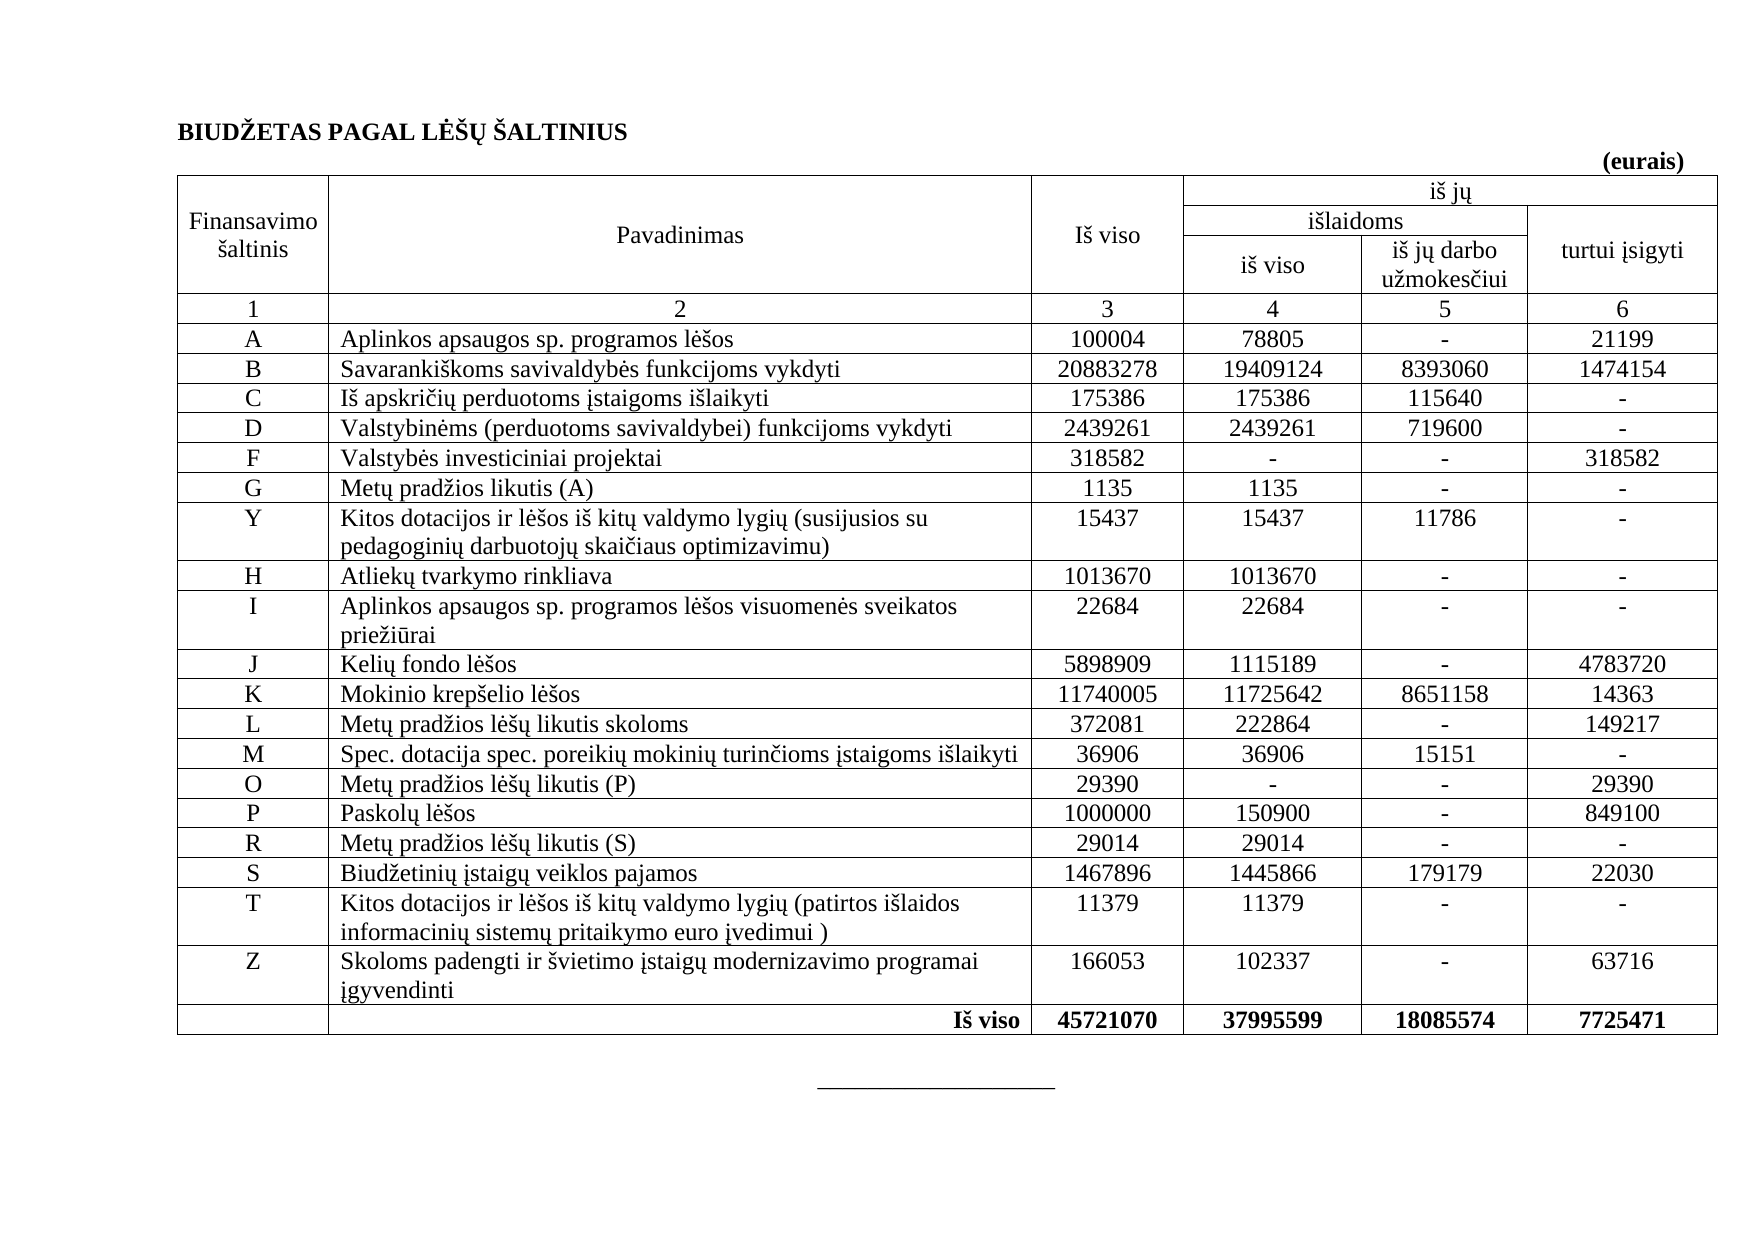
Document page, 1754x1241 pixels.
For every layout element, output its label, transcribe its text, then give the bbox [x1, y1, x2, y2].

table_cell 100004 [1032, 324, 1183, 353]
text ___________________ [177, 1063, 1695, 1092]
table_cell J [178, 650, 328, 678]
table_cell 2 [329, 294, 1031, 323]
table_cell 1474154 [1528, 354, 1717, 382]
table_cell Skoloms padengti ir švietimo įstaigų modernizavimo programai įgyvendinti [329, 946, 1031, 1004]
table_cell - [1184, 769, 1361, 797]
table_cell 78805 [1184, 324, 1361, 353]
table_cell - [1528, 828, 1717, 857]
table_cell 11740005 [1032, 679, 1183, 708]
table_cell 22684 [1032, 591, 1183, 648]
table_cell L [178, 709, 328, 738]
table_cell 1135 [1184, 473, 1361, 502]
table_cell 5898909 [1032, 650, 1183, 678]
table_header iš jų [1184, 176, 1717, 205]
table_cell F [178, 443, 328, 472]
table_cell Metų pradžios likutis (A) [329, 473, 1031, 502]
table_cell 11379 [1032, 888, 1183, 945]
table_cell - [1184, 443, 1361, 472]
table_cell 1445866 [1184, 858, 1361, 887]
table_cell - [1362, 946, 1527, 1004]
table_cell 29014 [1184, 828, 1361, 857]
table_cell 37995599 [1184, 1005, 1361, 1034]
table_cell Metų pradžios lėšų likutis skoloms [329, 709, 1031, 738]
table_cell [178, 1005, 328, 1034]
table_header Finansavimo šaltinis [178, 176, 328, 293]
table_cell Z [178, 946, 328, 1004]
table_cell Biudžetinių įstaigų veiklos pajamos [329, 858, 1031, 887]
table_cell 11725642 [1184, 679, 1361, 708]
table_cell 11379 [1184, 888, 1361, 945]
table_cell - [1528, 503, 1717, 560]
table_cell P [178, 799, 328, 827]
table_cell - [1362, 650, 1527, 678]
table_cell iš jų darbo užmokesčiui [1362, 236, 1527, 293]
table_cell 4 [1184, 294, 1361, 323]
table_header Iš viso [1032, 176, 1183, 293]
table_cell - [1528, 888, 1717, 945]
table_cell - [1362, 709, 1527, 738]
table_cell - [1362, 828, 1527, 857]
table_cell Metų pradžios lėšų likutis (P) [329, 769, 1031, 797]
table_cell iš viso [1184, 236, 1361, 293]
table_cell 175386 [1184, 384, 1361, 412]
table_cell H [178, 561, 328, 590]
table_cell 8651158 [1362, 679, 1527, 708]
table_cell - [1362, 769, 1527, 797]
table_cell 36906 [1032, 739, 1183, 768]
table_cell 1000000 [1032, 799, 1183, 827]
table_cell 102337 [1184, 946, 1361, 1004]
table_cell - [1528, 739, 1717, 768]
table_cell Mokinio krepšelio lėšos [329, 679, 1031, 708]
table_cell turtui įsigyti [1528, 206, 1717, 293]
table_cell T [178, 888, 328, 945]
table_cell 175386 [1032, 384, 1183, 412]
table_cell 29014 [1032, 828, 1183, 857]
table_cell S [178, 858, 328, 887]
table_cell 45721070 [1032, 1005, 1183, 1034]
table_cell 1 [178, 294, 328, 323]
table_cell Y [178, 503, 328, 560]
table_cell 22684 [1184, 591, 1361, 648]
table_cell B [178, 354, 328, 382]
table_cell 29390 [1032, 769, 1183, 797]
table_cell - [1528, 561, 1717, 590]
table_cell - [1528, 591, 1717, 648]
table_cell Valstybės investiciniai projektai [329, 443, 1031, 472]
table_cell A [178, 324, 328, 353]
table_cell 15151 [1362, 739, 1527, 768]
table_cell 3 [1032, 294, 1183, 323]
table_cell Aplinkos apsaugos sp. programos lėšos [329, 324, 1031, 353]
table_cell - [1362, 443, 1527, 472]
table_cell 115640 [1362, 384, 1527, 412]
table_header Pavadinimas [329, 176, 1031, 293]
table_cell 150900 [1184, 799, 1361, 827]
table_cell - [1528, 413, 1717, 442]
table_cell C [178, 384, 328, 412]
table_cell 2439261 [1184, 413, 1361, 442]
table_cell Valstybinėms (perduotoms savivaldybei) funkcijoms vykdyti [329, 413, 1031, 442]
table_cell 5 [1362, 294, 1527, 323]
table_cell O [178, 769, 328, 797]
table_cell 849100 [1528, 799, 1717, 827]
table_cell R [178, 828, 328, 857]
table_cell - [1362, 324, 1527, 353]
table_cell 1467896 [1032, 858, 1183, 887]
table_cell 11786 [1362, 503, 1527, 560]
table_cell - [1528, 384, 1717, 412]
table_cell 14363 [1528, 679, 1717, 708]
table_cell 4783720 [1528, 650, 1717, 678]
table_cell 15437 [1184, 503, 1361, 560]
table_cell Iš viso [329, 1005, 1031, 1034]
text (eurais) [177, 146, 1695, 175]
table_cell D [178, 413, 328, 442]
table_cell 6 [1528, 294, 1717, 323]
table_cell 1013670 [1032, 561, 1183, 590]
table_cell 20883278 [1032, 354, 1183, 382]
table_cell G [178, 473, 328, 502]
table_cell išlaidoms [1184, 206, 1527, 234]
table_cell - [1362, 799, 1527, 827]
table_cell I [178, 591, 328, 648]
table_cell 1135 [1032, 473, 1183, 502]
table_cell K [178, 679, 328, 708]
table_cell - [1362, 473, 1527, 502]
table_cell Metų pradžios lėšų likutis (S) [329, 828, 1031, 857]
table_cell Kitos dotacijos ir lėšos iš kitų valdymo lygių (susijusios su pedagoginių darbuotojų skaičiaus optimizavimu) [329, 503, 1031, 560]
table_cell 18085574 [1362, 1005, 1527, 1034]
table_cell 21199 [1528, 324, 1717, 353]
table_cell 222864 [1184, 709, 1361, 738]
table_cell 7725471 [1528, 1005, 1717, 1034]
table_cell 19409124 [1184, 354, 1361, 382]
table_cell Kitos dotacijos ir lėšos iš kitų valdymo lygių (patirtos išlaidos informacinių sistemų pritaikymo euro įvedimui ) [329, 888, 1031, 945]
table_cell 29390 [1528, 769, 1717, 797]
table_cell - [1362, 591, 1527, 648]
table_cell 149217 [1528, 709, 1717, 738]
table_cell Atliekų tvarkymo rinkliava [329, 561, 1031, 590]
table_cell 372081 [1032, 709, 1183, 738]
table_cell 166053 [1032, 946, 1183, 1004]
text BIUDŽETAS PAGAL LĖŠŲ ŠALTINIUS [177, 117, 1695, 146]
table_cell Iš apskričių perduotoms įstaigoms išlaikyti [329, 384, 1031, 412]
table_cell 8393060 [1362, 354, 1527, 382]
table_cell M [178, 739, 328, 768]
table_cell Savarankiškoms savivaldybės funkcijoms vykdyti [329, 354, 1031, 382]
table_cell Paskolų lėšos [329, 799, 1031, 827]
table_cell 719600 [1362, 413, 1527, 442]
table_cell 2439261 [1032, 413, 1183, 442]
table_cell Aplinkos apsaugos sp. programos lėšos visuomenės sveikatos priežiūrai [329, 591, 1031, 648]
table_cell 179179 [1362, 858, 1527, 887]
table_cell Spec. dotacija spec. poreikių mokinių turinčioms įstaigoms išlaikyti [329, 739, 1031, 768]
table_cell - [1528, 473, 1717, 502]
table_cell 36906 [1184, 739, 1361, 768]
table_cell 318582 [1032, 443, 1183, 472]
table_cell 22030 [1528, 858, 1717, 887]
table_cell 318582 [1528, 443, 1717, 472]
table_cell 15437 [1032, 503, 1183, 560]
table_cell 63716 [1528, 946, 1717, 1004]
table_cell - [1362, 888, 1527, 945]
table_cell - [1362, 561, 1527, 590]
table_cell 1013670 [1184, 561, 1361, 590]
table_cell Kelių fondo lėšos [329, 650, 1031, 678]
table_cell 1115189 [1184, 650, 1361, 678]
